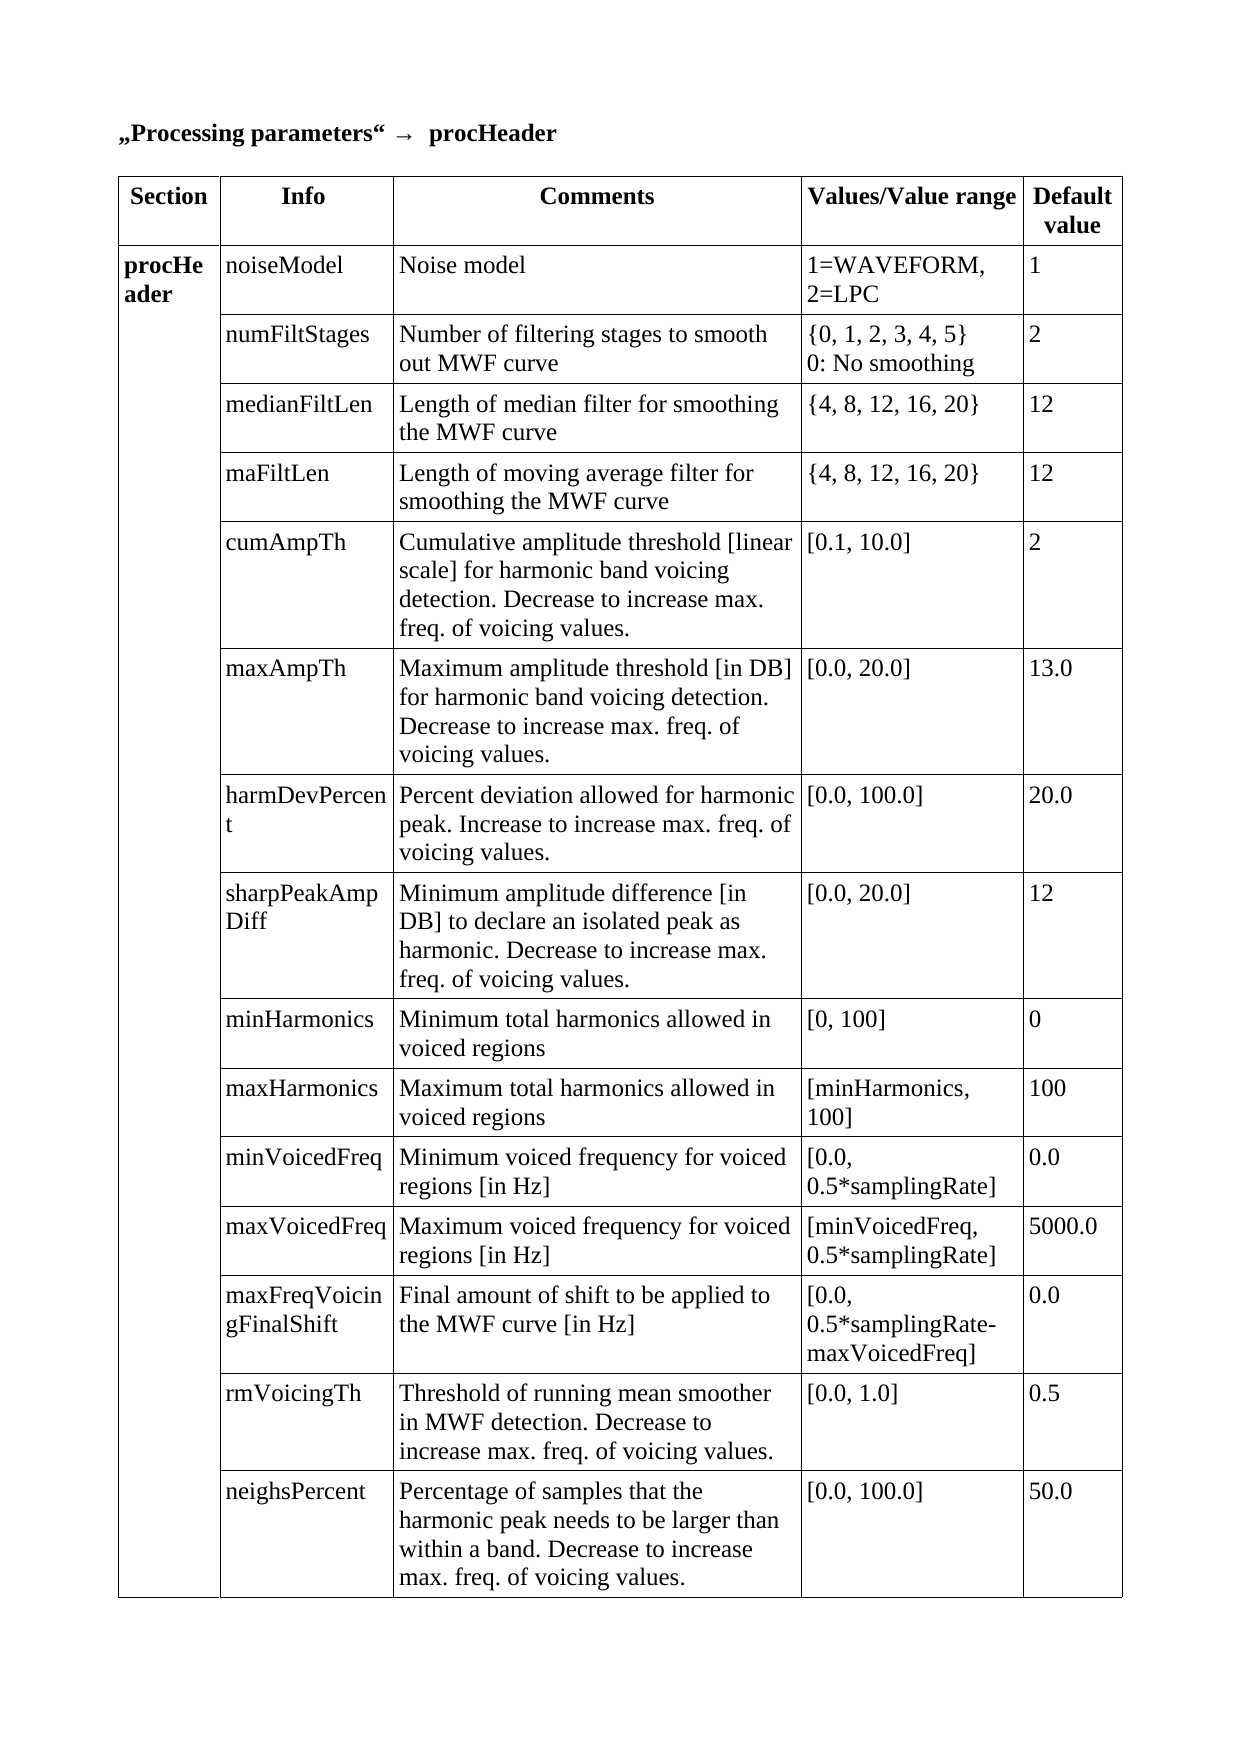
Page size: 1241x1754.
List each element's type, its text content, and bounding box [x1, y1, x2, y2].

table_cell Length of moving average filter for smoothing the MWF curve [394, 453, 801, 521]
table_cell Threshold of running mean smoother in MWF detection. Decrease to increase max. freq. of voicing values. [394, 1374, 801, 1470]
table_cell Minimum total harmonics allowed in voiced regions [394, 999, 801, 1068]
table_cell Maximum voiced frequency for voiced regions [in Hz] [394, 1207, 801, 1275]
table_cell 0.5 [1024, 1374, 1122, 1470]
table_cell [0.1, 10.0] [802, 522, 1023, 648]
table_cell Number of filtering stages to smooth out MWF curve [394, 315, 801, 383]
table_cell Maximum amplitude threshold [in DB] for harmonic band voicing detection. Decrease to increase max. freq. of voicing values. [394, 649, 801, 774]
table_cell 13.0 [1024, 649, 1122, 774]
table_cell 1=WAVEFORM, 2=LPC [802, 246, 1023, 314]
table_cell [0.0, 0.5*samplingRate] [802, 1137, 1023, 1206]
table_cell Noise model [394, 246, 801, 314]
table_cell cumAmpTh [221, 522, 393, 648]
table_cell {4, 8, 12, 16, 20} [802, 453, 1023, 521]
table_cell neighsPercent [221, 1471, 393, 1597]
table_cell Percent deviation allowed for harmonic peak. Increase to increase max. freq. of voicing values. [394, 775, 801, 872]
table_cell [minVoicedFreq, 0.5*samplingRate] [802, 1207, 1023, 1275]
table_header Comments [394, 177, 801, 245]
table_cell 5000.0 [1024, 1207, 1122, 1275]
table_cell Minimum amplitude difference [in DB] to declare an isolated peak as harmonic. Decrease to increase max. freq. of voicing values. [394, 873, 801, 998]
table_cell 12 [1024, 873, 1122, 998]
table_cell 50.0 [1024, 1471, 1122, 1597]
table_cell [0.0, 0.5*samplingRate-maxVoicedFreq] [802, 1276, 1023, 1373]
table_cell noiseModel [221, 246, 393, 314]
table_cell procHeader [119, 246, 219, 1597]
table_cell [0.0, 1.0] [802, 1374, 1023, 1470]
table_cell 20.0 [1024, 775, 1122, 872]
table_cell [0, 100] [802, 999, 1023, 1068]
table_cell Cumulative amplitude threshold [linear scale] for harmonic band voicing detection. Decrease to increase max. freq. of voicing values. [394, 522, 801, 648]
table_cell 12 [1024, 384, 1122, 452]
table_cell numFiltStages [221, 315, 393, 383]
table_cell minVoicedFreq [221, 1137, 393, 1206]
table_cell [0.0, 20.0] [802, 873, 1023, 998]
table_cell harmDevPercent [221, 775, 393, 872]
table_cell 12 [1024, 453, 1122, 521]
table_cell sharpPeakAmpDiff [221, 873, 393, 998]
table_cell maFiltLen [221, 453, 393, 521]
table_header Info [221, 177, 393, 245]
table_cell [0.0, 100.0] [802, 775, 1023, 872]
table_cell maxHarmonics [221, 1069, 393, 1136]
table_cell 2 [1024, 522, 1122, 648]
table_cell 100 [1024, 1069, 1122, 1136]
table_cell minHarmonics [221, 999, 393, 1068]
table_cell Final amount of shift to be applied to the MWF curve [in Hz] [394, 1276, 801, 1373]
table_cell Length of median filter for smoothing the MWF curve [394, 384, 801, 452]
table_cell maxFreqVoicingFinalShift [221, 1276, 393, 1373]
text „Processing parameters“ → procHeader [118, 118, 1122, 147]
table_cell 0.0 [1024, 1137, 1122, 1206]
table_cell 0 [1024, 999, 1122, 1068]
table_cell 2 [1024, 315, 1122, 383]
table_header Default value [1024, 177, 1122, 245]
table_cell maxAmpTh [221, 649, 393, 774]
table_header Section [119, 177, 219, 245]
table_header Values/Value range [802, 177, 1023, 245]
table_cell [0.0, 20.0] [802, 649, 1023, 774]
table_cell maxVoicedFreq [221, 1207, 393, 1275]
table_cell 0.0 [1024, 1276, 1122, 1373]
table_cell {4, 8, 12, 16, 20} [802, 384, 1023, 452]
table_cell {0, 1, 2, 3, 4, 5} 0: No smoothing [802, 315, 1023, 383]
table_cell Minimum voiced frequency for voiced regions [in Hz] [394, 1137, 801, 1206]
table_cell Maximum total harmonics allowed in voiced regions [394, 1069, 801, 1136]
table_cell rmVoicingTh [221, 1374, 393, 1470]
table_cell [minHarmonics, 100] [802, 1069, 1023, 1136]
table_cell medianFiltLen [221, 384, 393, 452]
table_cell 1 [1024, 246, 1122, 314]
table_cell Percentage of samples that the harmonic peak needs to be larger than within a band. Decrease to increase max. freq. of voicing values. [394, 1471, 801, 1597]
table_cell [0.0, 100.0] [802, 1471, 1023, 1597]
